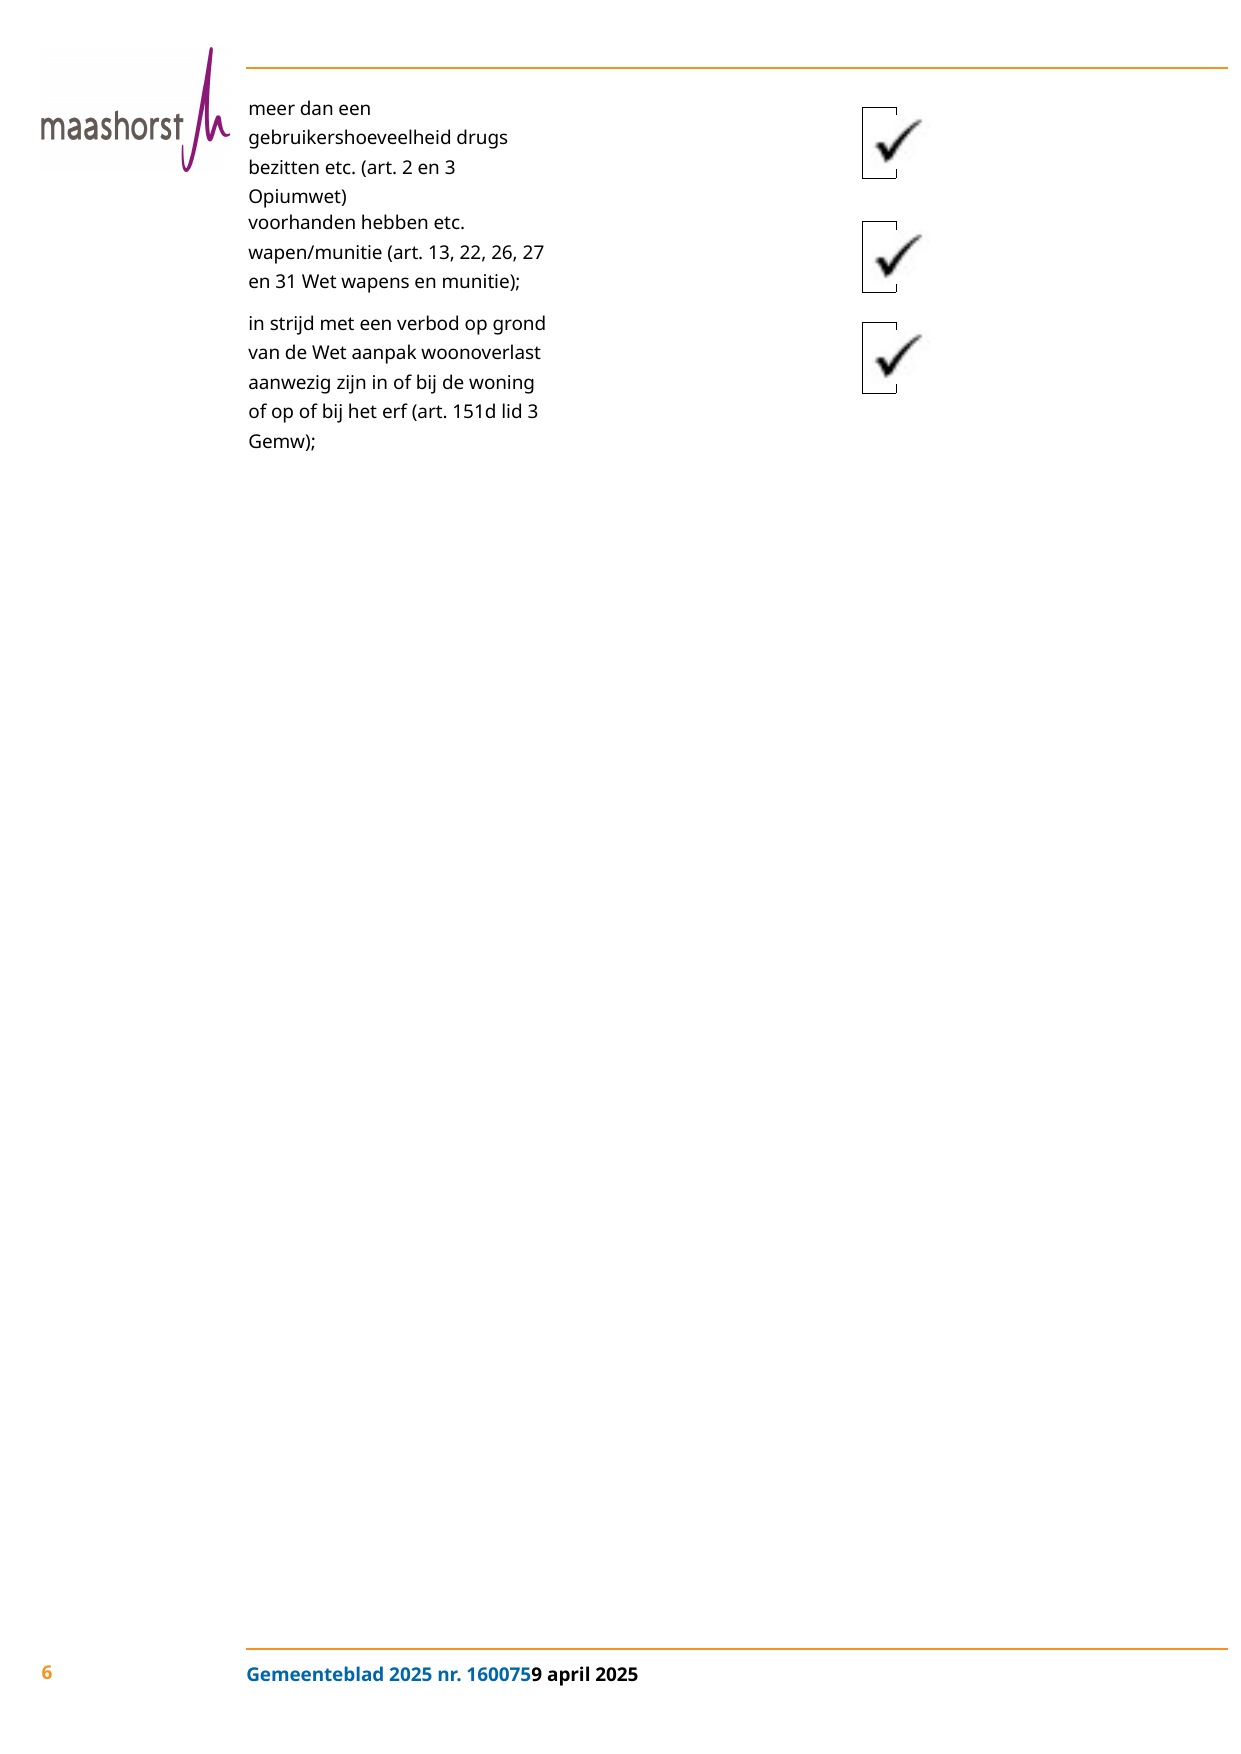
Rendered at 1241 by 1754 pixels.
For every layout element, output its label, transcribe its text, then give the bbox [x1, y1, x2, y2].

picture [871, 330, 931, 384]
picture [41, 47, 231, 172]
picture [871, 230, 931, 284]
table_cell [549, 310, 850, 454]
table_cell [850, 310, 1152, 454]
table_cell [549, 95, 850, 209]
table_cell voorhanden hebben etc. wapen/munitie (art. 13, 22, 26, 27 en 31 Wet wapens en munitie); [248, 209, 549, 310]
picture [871, 115, 931, 169]
table_cell [850, 95, 1152, 209]
table_cell in strijd met een verbod op grond van de Wet aanpak woonoverlast aanwezig zijn in of bij de woning of op of bij het erf (art. 151d lid 3 Gemw); [248, 310, 549, 454]
table_cell [549, 209, 850, 310]
table_cell [850, 209, 1152, 310]
table_cell meer dan een gebruikershoeveelheid drugs bezitten etc. (art. 2 en 3 Opiumwet) [248, 95, 549, 209]
